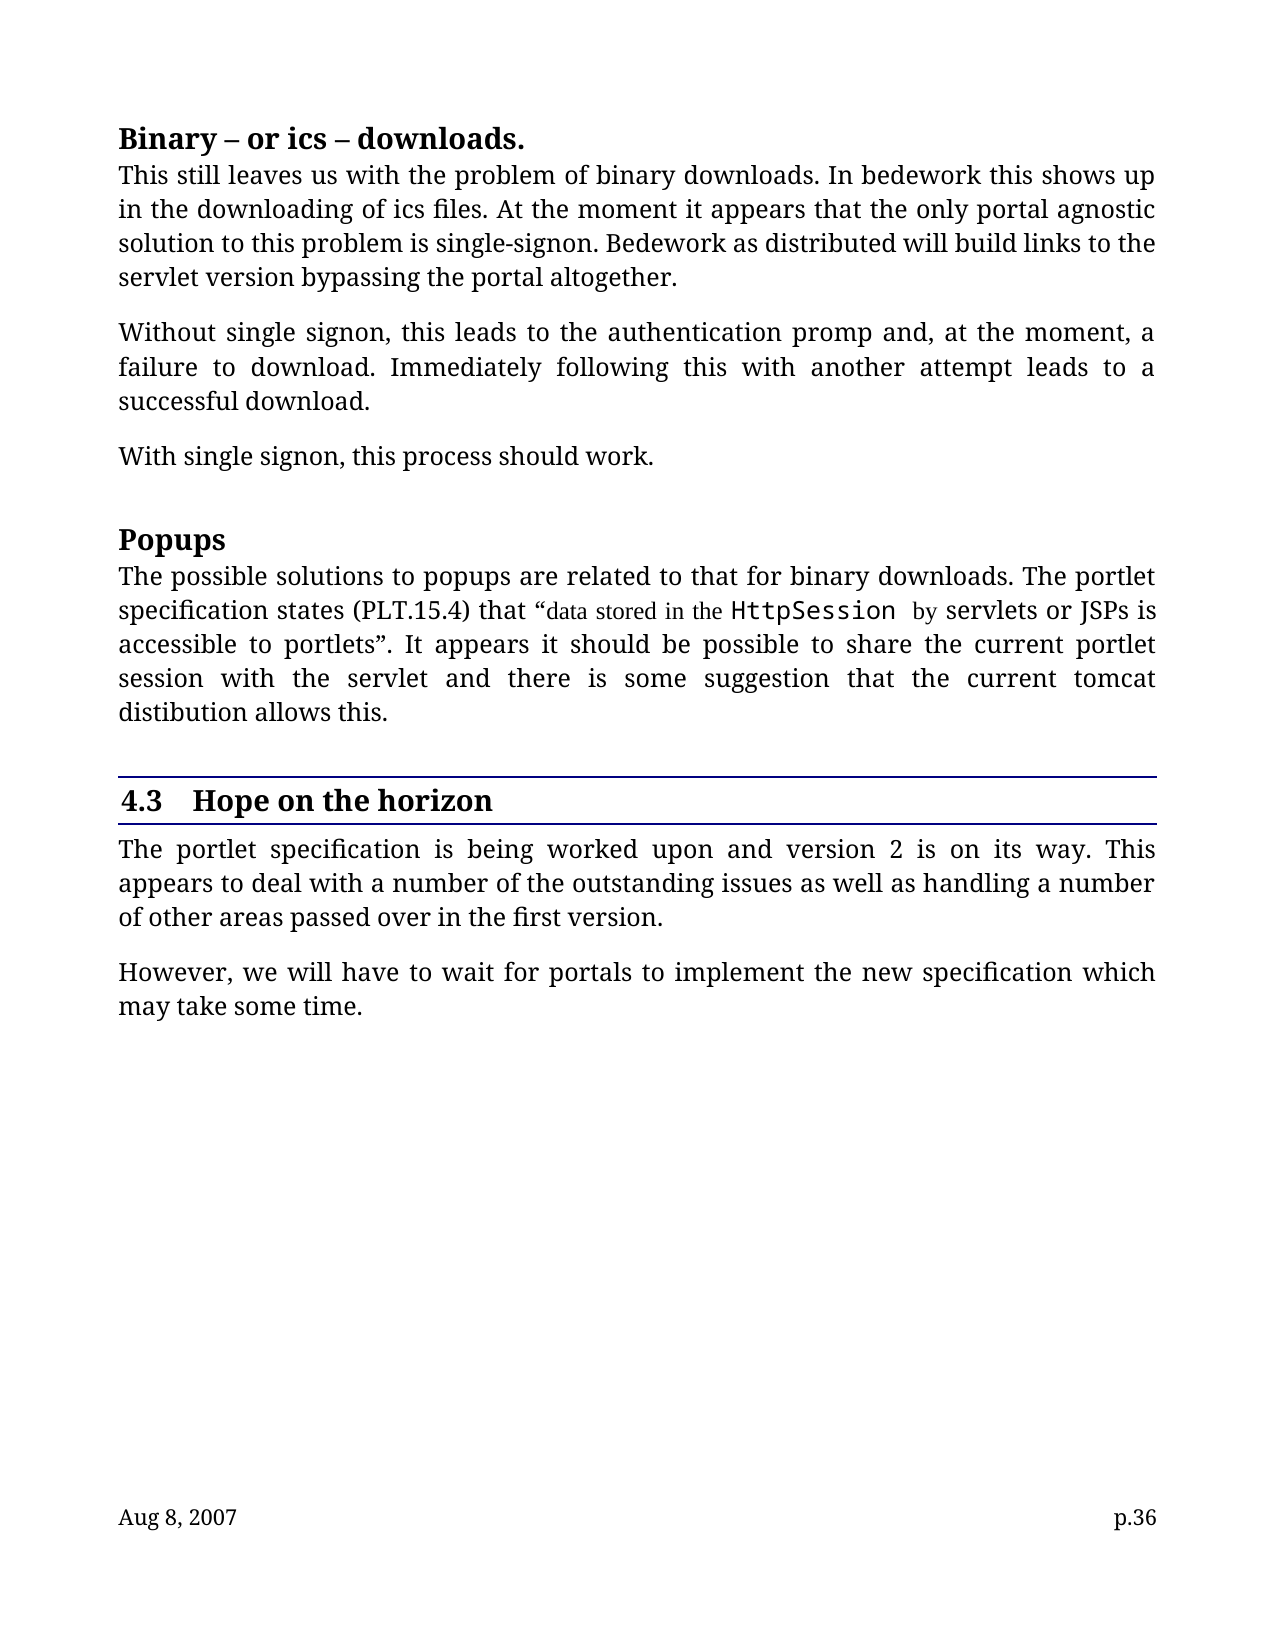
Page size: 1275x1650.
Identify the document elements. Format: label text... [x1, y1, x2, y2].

text This still leaves us with the problem of binary downloads. In bedework this shows up in the downloading of ics files. At the moment it appears that the only portal agnostic solution to this problem is single-signon. Bedework as distributed will build links to the servlet version bypassing the portal altogether. [118, 158, 1157, 294]
text The possible solutions to popups are related to that for binary downloads. The portlet specification states (PLT.15.4) that “data stored in the HttpSession by servlets or JSPs is accessible to portlets”. It appears it should be possible to share the current portlet session with the servlet and there is some suggestion that the current tomcat distibution allows this. [118, 559, 1157, 729]
subtitle Binary – or ics – downloads. [118, 118, 1157, 158]
text The portlet specification is being worked upon and version 2 is on its way. This appears to deal with a number of the outstanding issues as well as handling a number of other areas passed over in the first version. [118, 831, 1157, 934]
subtitle Popups [118, 519, 1157, 559]
text With single signon, this process should work. [118, 438, 1157, 472]
text Without single signon, this leads to the authentication promp and, at the moment, a failure to download. Immediately following this with another attempt leads to a successful download. [118, 315, 1157, 417]
text However, we will have to wait for portals to implement the new specification which may take some time. [118, 955, 1157, 1023]
subtitle Hope on the horizon [118, 778, 1157, 823]
